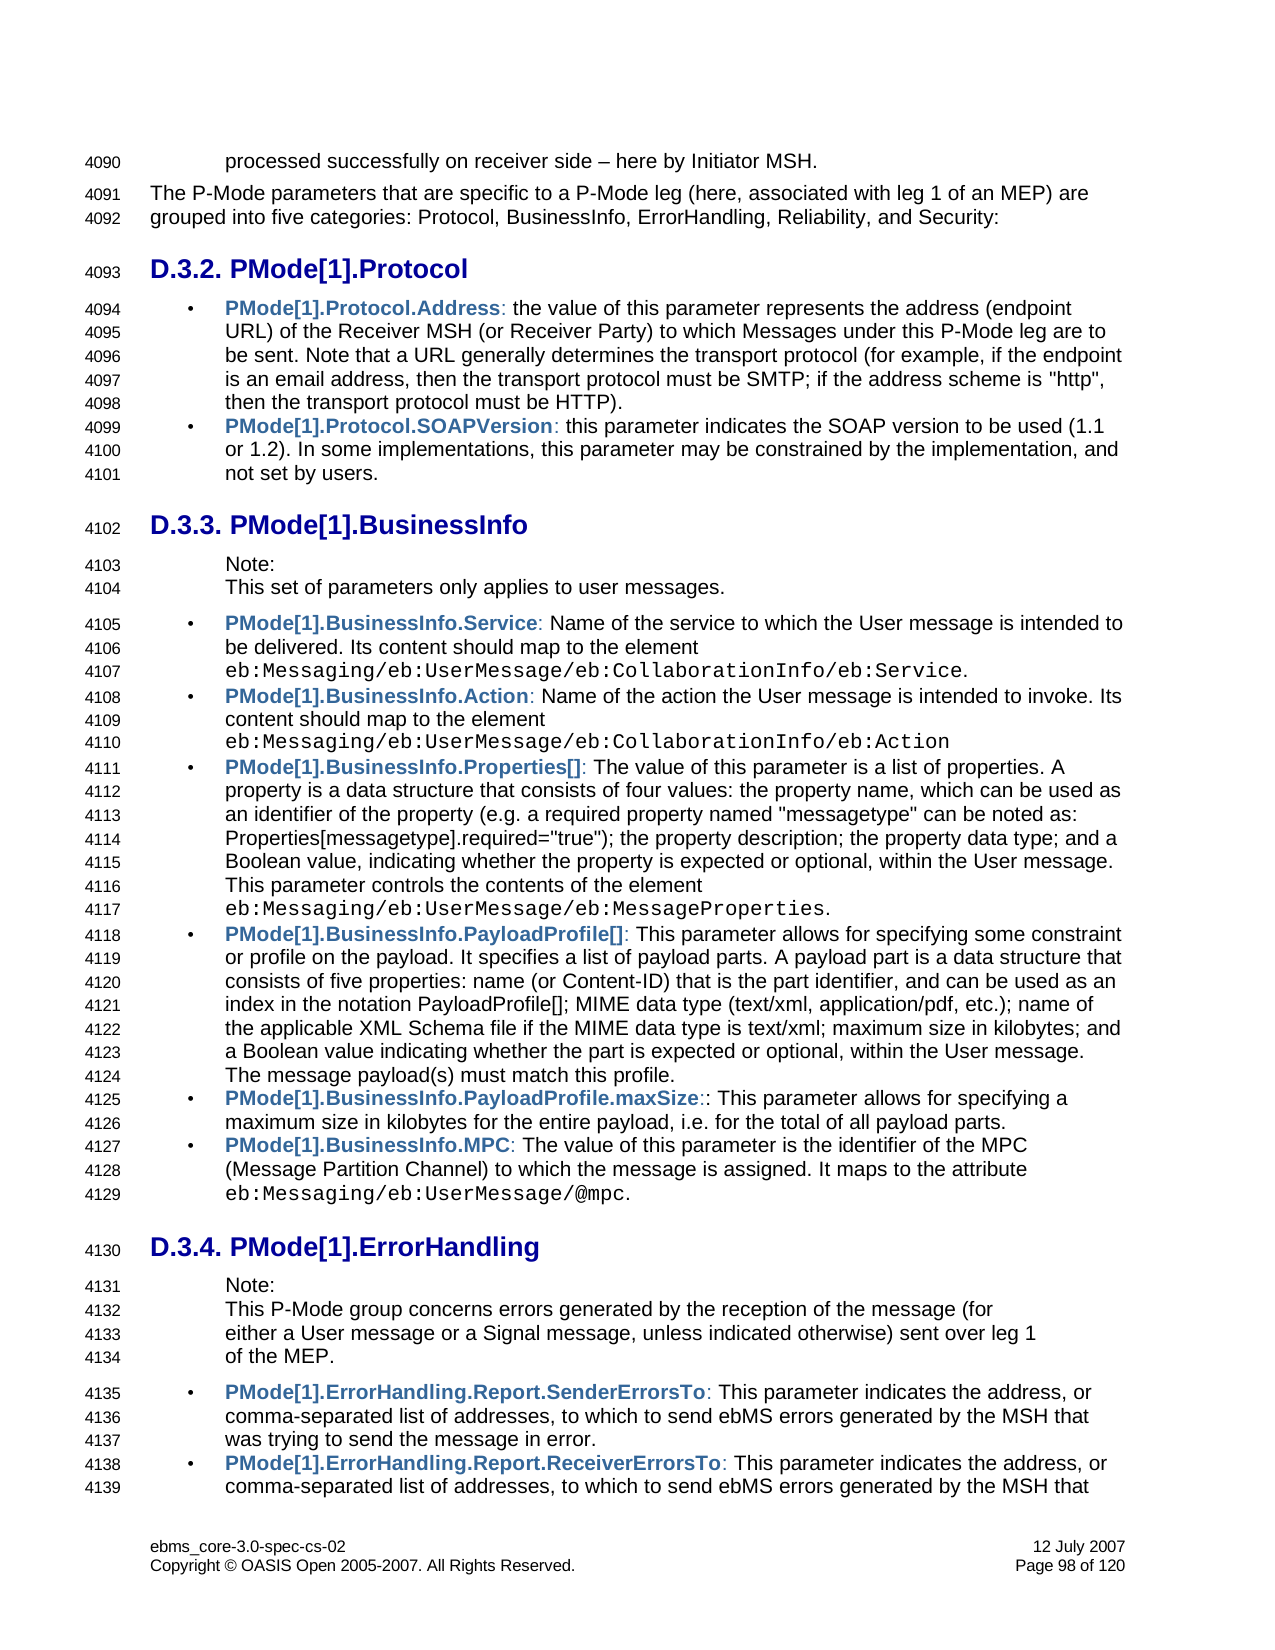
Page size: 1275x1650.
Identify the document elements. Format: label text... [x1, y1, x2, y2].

list PMode[1].ErrorHandling.Report.SenderErrorsTo: This parameter indicates the address, or comma-separated list of addresses, to which to send ebMS errors generated by the MSH that was trying to send the message in error. [187, 1381, 1125, 1451]
subtitle PMode[1].Protocol [150, 254, 1125, 284]
list PMode[1].BusinessInfo.PayloadProfile.maxSize:: This parameter allows for specifying a maximum size in kilobytes for the entire payload, i.e. for the total of all payload parts. [187, 1087, 1125, 1134]
text Note: This P-Mode group concerns errors generated by the reception of the message (for either a User message or a Signal message, unless indicated otherwise) sent over leg 1 of the MEP. [225, 1274, 1050, 1368]
list PMode[1].BusinessInfo.Service: Name of the service to which the User message is intended to be delivered. Its content should map to the element eb:Messaging/eb:UserMessage/eb:CollaborationInfo/eb:Service. [187, 612, 1125, 684]
text Note: This set of parameters only applies to user messages. [225, 552, 1050, 599]
list PMode[1].ErrorHandling.Report.ReceiverErrorsTo: This parameter indicates the address, or comma-separated list of addresses, to which to send ebMS errors generated by the MSH that [187, 1451, 1125, 1498]
subtitle PMode[1].ErrorHandling [150, 1231, 1125, 1261]
list processed successfully on receiver side – here by Initiator MSH. [187, 150, 1125, 173]
list PMode[1].BusinessInfo.Action: Name of the action the User message is intended to invoke. Its content should map to the element eb:Messaging/eb:UserMessage/eb:CollaborationInfo/eb:Action [187, 684, 1125, 755]
list PMode[1].Protocol.Address: the value of this parameter represents the address (endpoint URL) of the Receiver MSH (or Receiver Party) to which Messages under this P-Mode leg are to be sent. Note that a URL generally determines the transport protocol (for example, if the endpoint is an email address, then the transport protocol must be SMTP; if the address scheme is "http", then the transport protocol must be HTTP). [187, 296, 1125, 414]
list PMode[1].BusinessInfo.MPC: The value of this parameter is the identifier of the MPC (Message Partition Channel) to which the message is assigned. It maps to the attribute eb:Messaging/eb:UserMessage/@mpc. [187, 1134, 1125, 1206]
subtitle PMode[1].BusinessInfo [150, 510, 1125, 540]
list PMode[1].BusinessInfo.PayloadProfile[]: This parameter allows for specifying some constraint or profile on the payload. It specifies a list of payload parts. A payload part is a data structure that consists of five properties: name (or Content-ID) that is the part identifier, and can be used as an index in the notation PayloadProfile[]; MIME data type (text/xml, application/pdf, etc.); name of the applicable XML Schema file if the MIME data type is text/xml; maximum size in kilobytes; and a Boolean value indicating whether the part is expected or optional, within the User message. The message payload(s) must match this profile. [187, 922, 1125, 1087]
list PMode[1].BusinessInfo.Properties[]: The value of this parameter is a list of properties. A property is a data structure that consists of four values: the property name, which can be used as an identifier of the property (e.g. a required property named "messagetype" can be noted as: Properties[messagetype].required="true"); the property description; the property data type; and a Boolean value, indicating whether the property is expected or optional, within the User message. This parameter controls the contents of the element eb:Messaging/eb:UserMessage/eb:MessageProperties. [187, 755, 1125, 922]
list PMode[1].Protocol.SOAPVersion: this parameter indicates the SOAP version to be used (1.1 or 1.2). In some implementations, this parameter may be constrained by the implementation, and not set by users. [187, 414, 1125, 485]
text The P-Mode parameters that are specific to a P-Mode leg (here, associated with leg 1 of an MEP) are grouped into five categories: Protocol, BusinessInfo, ErrorHandling, Reliability, and Security: [150, 182, 1125, 229]
